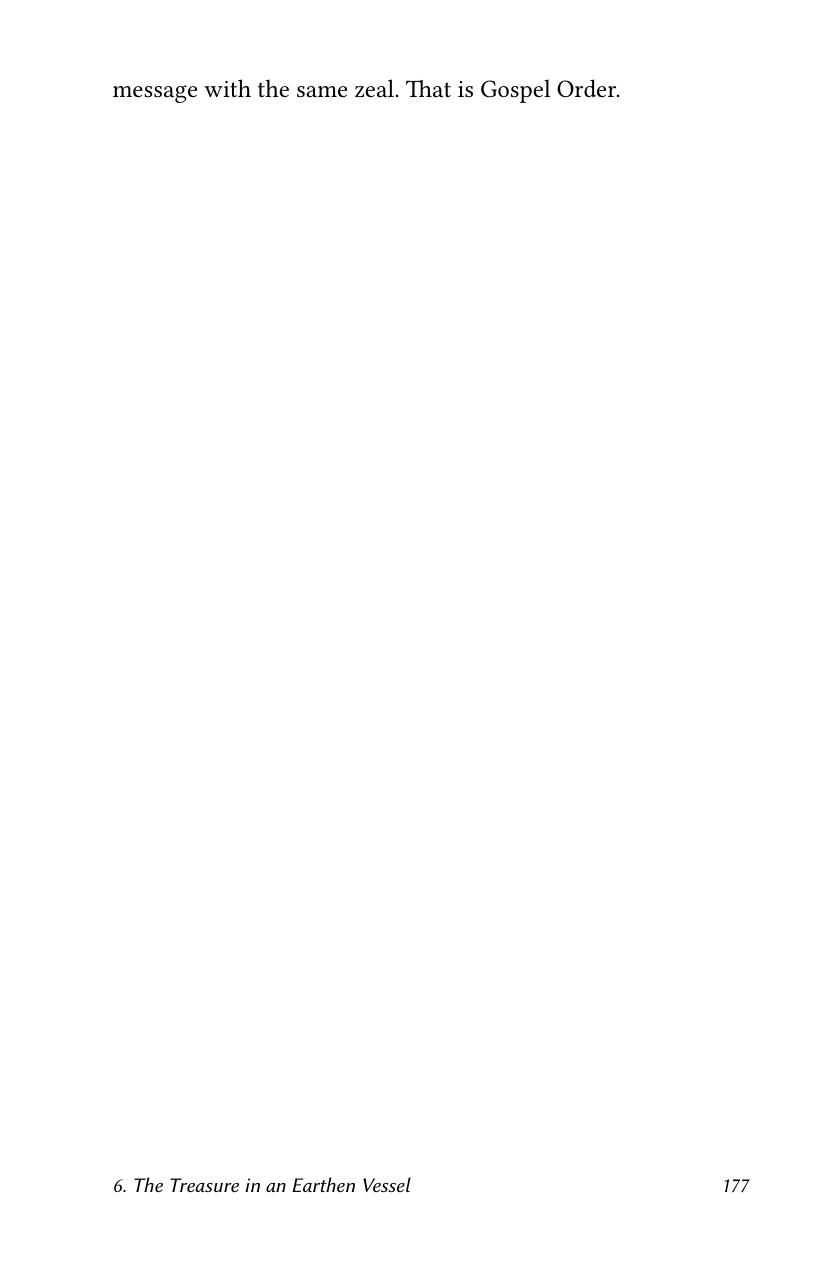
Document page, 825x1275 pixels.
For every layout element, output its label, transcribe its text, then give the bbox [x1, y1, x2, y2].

text message with the same zeal. That is Gospel Order. [112, 75, 750, 103]
